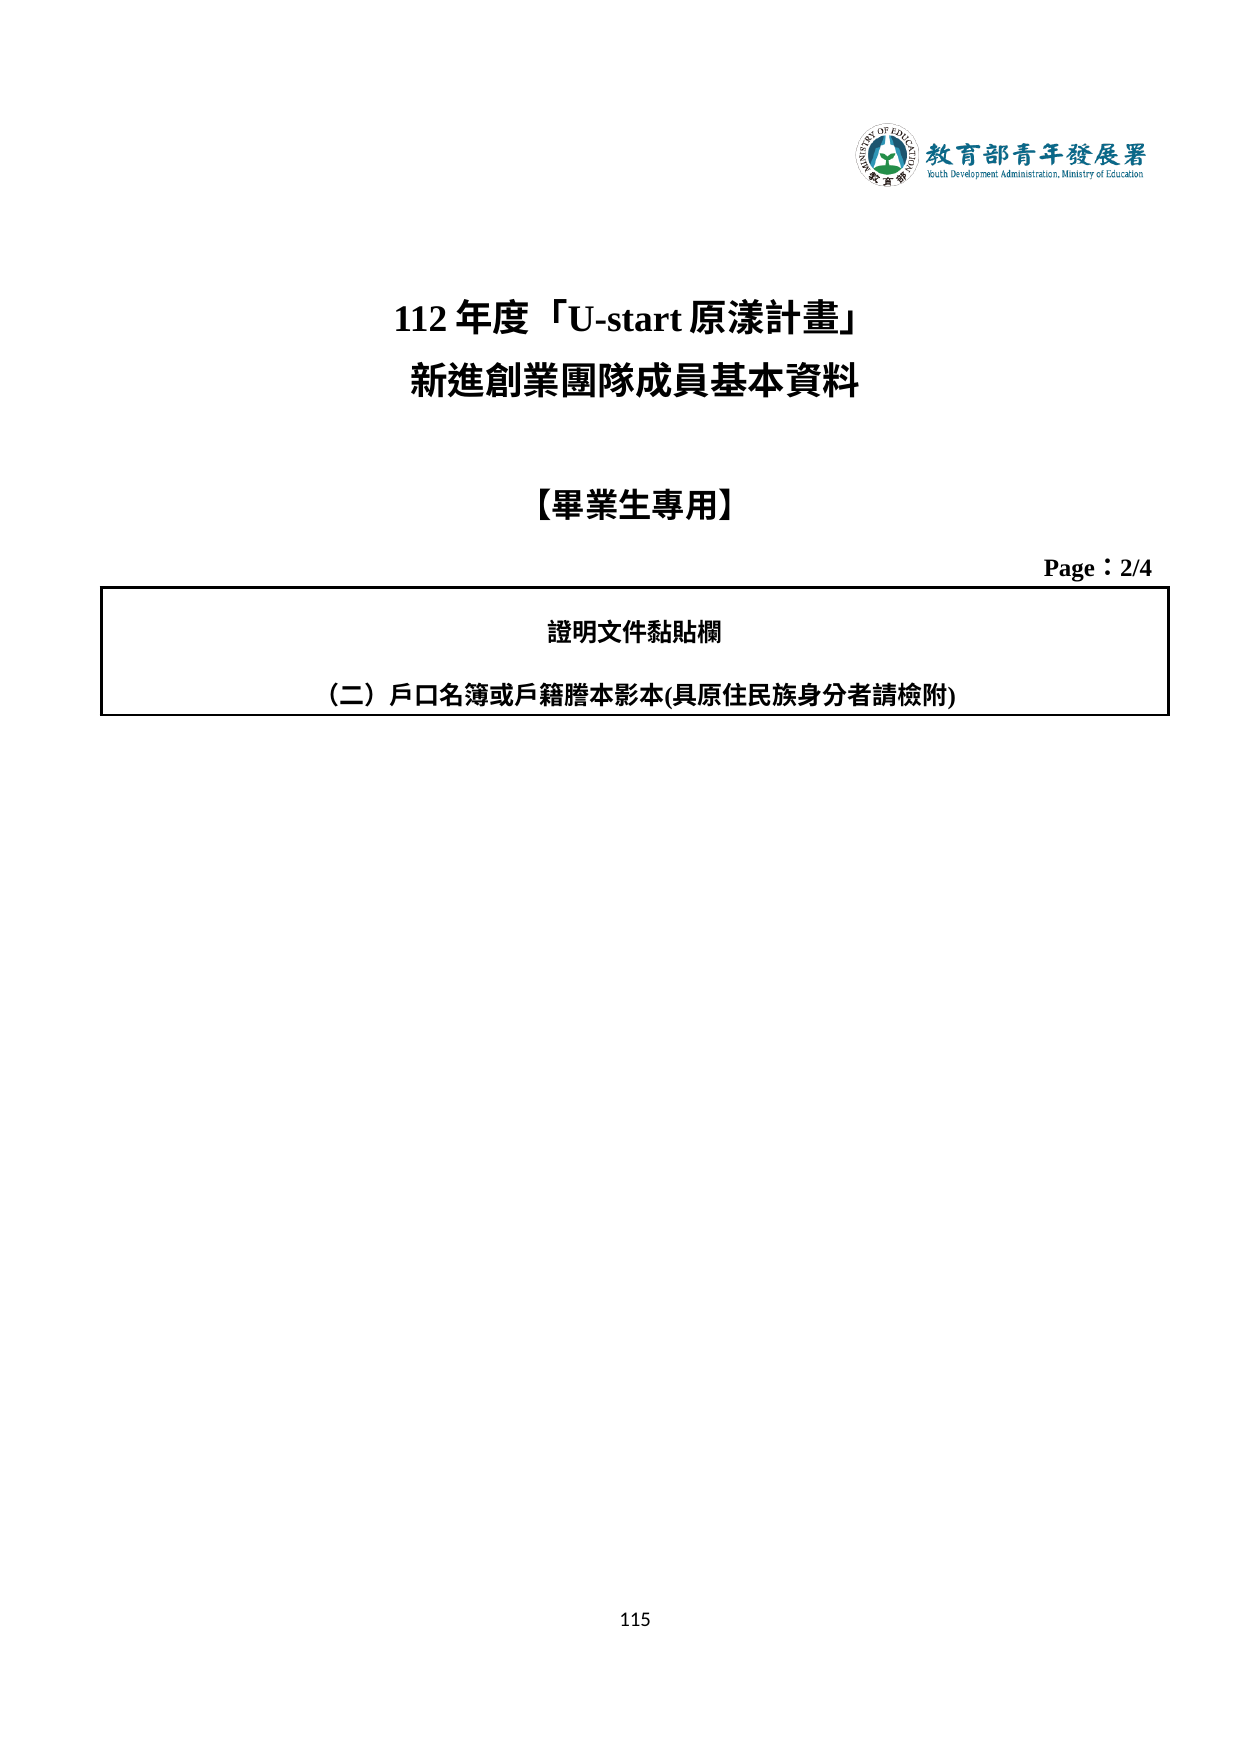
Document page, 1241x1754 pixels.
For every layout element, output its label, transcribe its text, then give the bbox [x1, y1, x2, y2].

text 新進創業團隊成員基本資料 [118, 336, 1152, 399]
text Page：2/4 [118, 524, 1152, 586]
text 【畢業生專用】 [118, 461, 1152, 524]
table_header 證明文件黏貼欄 （二）戶口名簿或戶籍謄本影本(具原住民族身分者請檢附) [103, 589, 1167, 714]
text 112年度「U-start原漾計畫」 [118, 274, 1152, 336]
